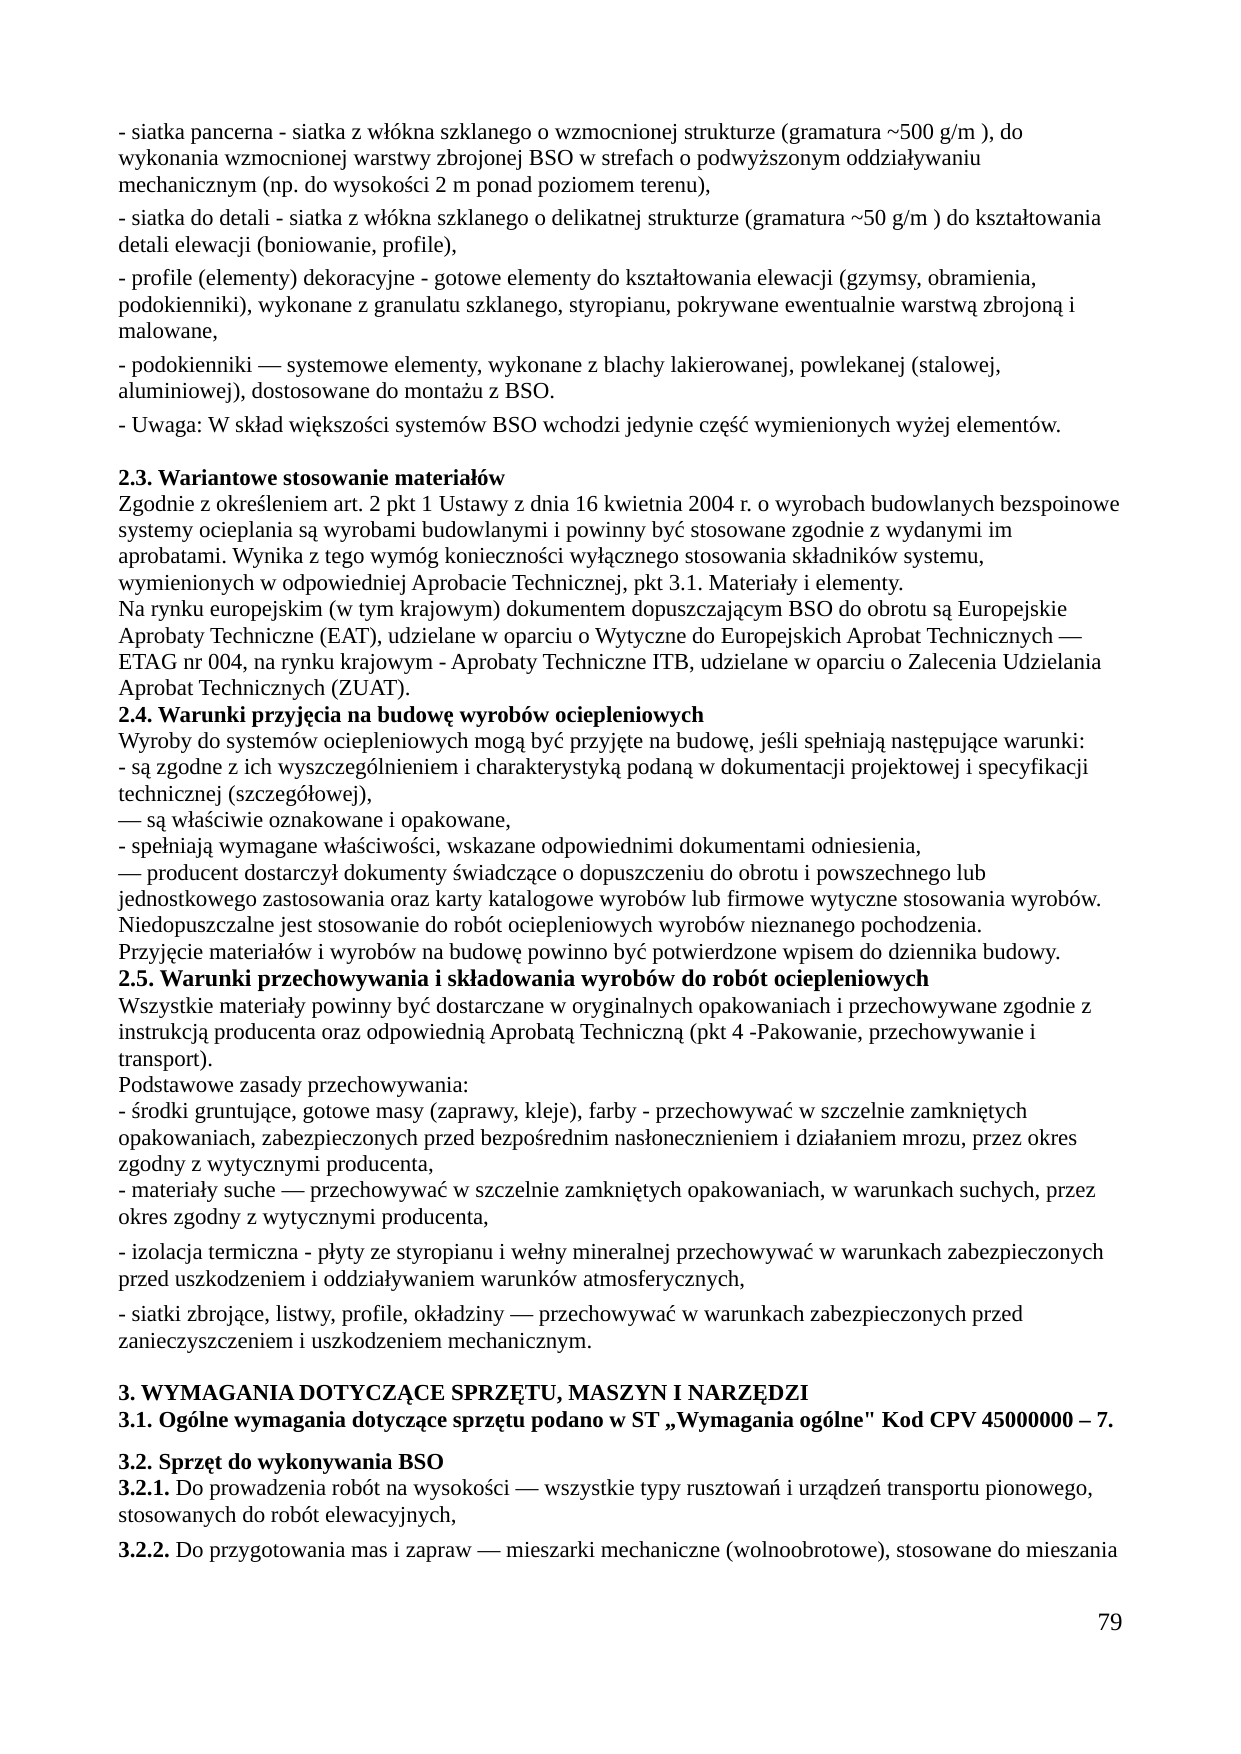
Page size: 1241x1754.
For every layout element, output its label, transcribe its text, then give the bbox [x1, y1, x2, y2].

text - podokienniki — systemowe elementy, wykonane z blachy lakierowanej, powlekanej (stalowej, aluminiowej), dostosowane do montażu z BSO. [118, 351, 1122, 403]
text 2.4. Warunki przyjęcia na budowę wyrobów ociepleniowych [118, 701, 1122, 727]
text Wszystkie materiały powinny być dostarczane w oryginalnych opakowaniach i przechowywane zgodnie z instrukcją producenta oraz odpowiednią Aprobatą Techniczną (pkt 4 -Pakowanie, przechowywanie i transport). [118, 992, 1122, 1071]
text Podstawowe zasady przechowywania: [118, 1071, 1122, 1097]
text Niedopuszczalne jest stosowanie do robót ociepleniowych wyrobów nieznanego pochodzenia. [118, 912, 1122, 938]
text 2.3. Wariantowe stosowanie materiałów [118, 463, 1122, 490]
text 3. WYMAGANIA DOTYCZĄCE SPRZĘTU, MASZYN I NARZĘDZI [118, 1379, 1122, 1406]
text - są zgodne z ich wyszczególnieniem i charakterystyką podaną w dokumentacji projektowej i specyfikacji technicznej (szczegółowej), [118, 753, 1122, 806]
text - środki gruntujące, gotowe masy (zaprawy, kleje), farby - przechowywać w szczelnie zamkniętych opakowaniach, zabezpieczonych przed bezpośrednim nasłonecznieniem i działaniem mrozu, przez okres zgodny z wytycznymi producenta, [118, 1097, 1122, 1176]
text — są właściwie oznakowane i opakowane, [118, 806, 1122, 832]
text Na rynku europejskim (w tym krajowym) dokumentem dopuszczającym BSO do obrotu są Europejskie Aprobaty Techniczne (EAT), udzielane w oparciu o Wytyczne do Europejskich Aprobat Technicznych — ETAG nr 004, na rynku krajowym - Aprobaty Techniczne ITB, udzielane w oparciu o Zalecenia Udzielania Aprobat Technicznych (ZUAT). [118, 595, 1122, 701]
text Zgodnie z określeniem art. 2 pkt 1 Ustawy z dnia 16 kwietnia 2004 r. o wyrobach budowlanych bezspoinowe systemy ocieplania są wyrobami budowlanymi i powinny być stosowane zgodnie z wydanymi im aprobatami. Wynika z tego wymóg konieczności wyłącznego stosowania składników systemu, wymienionych w odpowiedniej Aprobacie Technicznej, pkt 3.1. Materiały i elementy. [118, 490, 1122, 595]
text 3.2.2. Do przygotowania mas i zapraw — mieszarki mechaniczne (wolnoobrotowe), stosowane do mieszania [118, 1537, 1122, 1563]
text - siatka do detali - siatka z włókna szklanego o delikatnej strukturze (gramatura ~50 g/m ) do kształtowania detali elewacji (boniowanie, profile), [118, 204, 1122, 257]
text - profile (elementy) dekoracyjne - gotowe elementy do kształtowania elewacji (gzymsy, obramienia, podokienniki), wykonane z granulatu szklanego, styropianu, pokrywane ewentualnie warstwą zbrojoną i malowane, [118, 264, 1122, 343]
text Przyjęcie materiałów i wyrobów na budowę powinno być potwierdzone wpisem do dziennika budowy. [118, 938, 1122, 964]
text 2.5. Warunki przechowywania i składowania wyrobów do robót ociepleniowych [118, 964, 1122, 992]
text — producent dostarczył dokumenty świadczące o dopuszczeniu do obrotu i powszechnego lub jednostkowego zastosowania oraz karty katalogowe wyrobów lub firmowe wytyczne stosowania wyrobów. [118, 859, 1122, 912]
text - siatka pancerna - siatka z włókna szklanego o wzmocnionej strukturze (gramatura ~500 g/m ), do wykonania wzmocnionej warstwy zbrojonej BSO w strefach o podwyższonym oddziaływaniu mechanicznym (np. do wysokości 2 m ponad poziomem terenu), [118, 118, 1122, 197]
text 3.2. Sprzęt do wykonywania BSO [118, 1448, 1122, 1474]
text 3.2.1. Do prowadzenia robót na wysokości — wszystkie typy rusztowań i urządzeń transportu pionowego, stosowanych do robót elewacyjnych, [118, 1474, 1122, 1527]
text - izolacja termiczna - płyty ze styropianu i wełny mineralnej przechowywać w warunkach zabezpieczonych przed uszkodzeniem i oddziaływaniem warunków atmosferycznych, [118, 1238, 1122, 1291]
text - Uwaga: W skład większości systemów BSO wchodzi jedynie część wymienionych wyżej elementów. [118, 411, 1122, 437]
text - materiały suche — przechowywać w szczelnie zamkniętych opakowaniach, w warunkach suchych, przez okres zgodny z wytycznymi producenta, [118, 1176, 1122, 1229]
text Wyroby do systemów ociepleniowych mogą być przyjęte na budowę, jeśli spełniają następujące warunki: [118, 727, 1122, 753]
text - siatki zbrojące, listwy, profile, okładziny — przechowywać w warunkach zabezpieczonych przed zanieczyszczeniem i uszkodzeniem mechanicznym. [118, 1300, 1122, 1353]
text 3.1. Ogólne wymagania dotyczące sprzętu podano w ST „Wymagania ogólne" Kod CPV 45000000 – 7. [118, 1406, 1122, 1432]
text - spełniają wymagane właściwości, wskazane odpowiednimi dokumentami odniesienia, [118, 832, 1122, 859]
